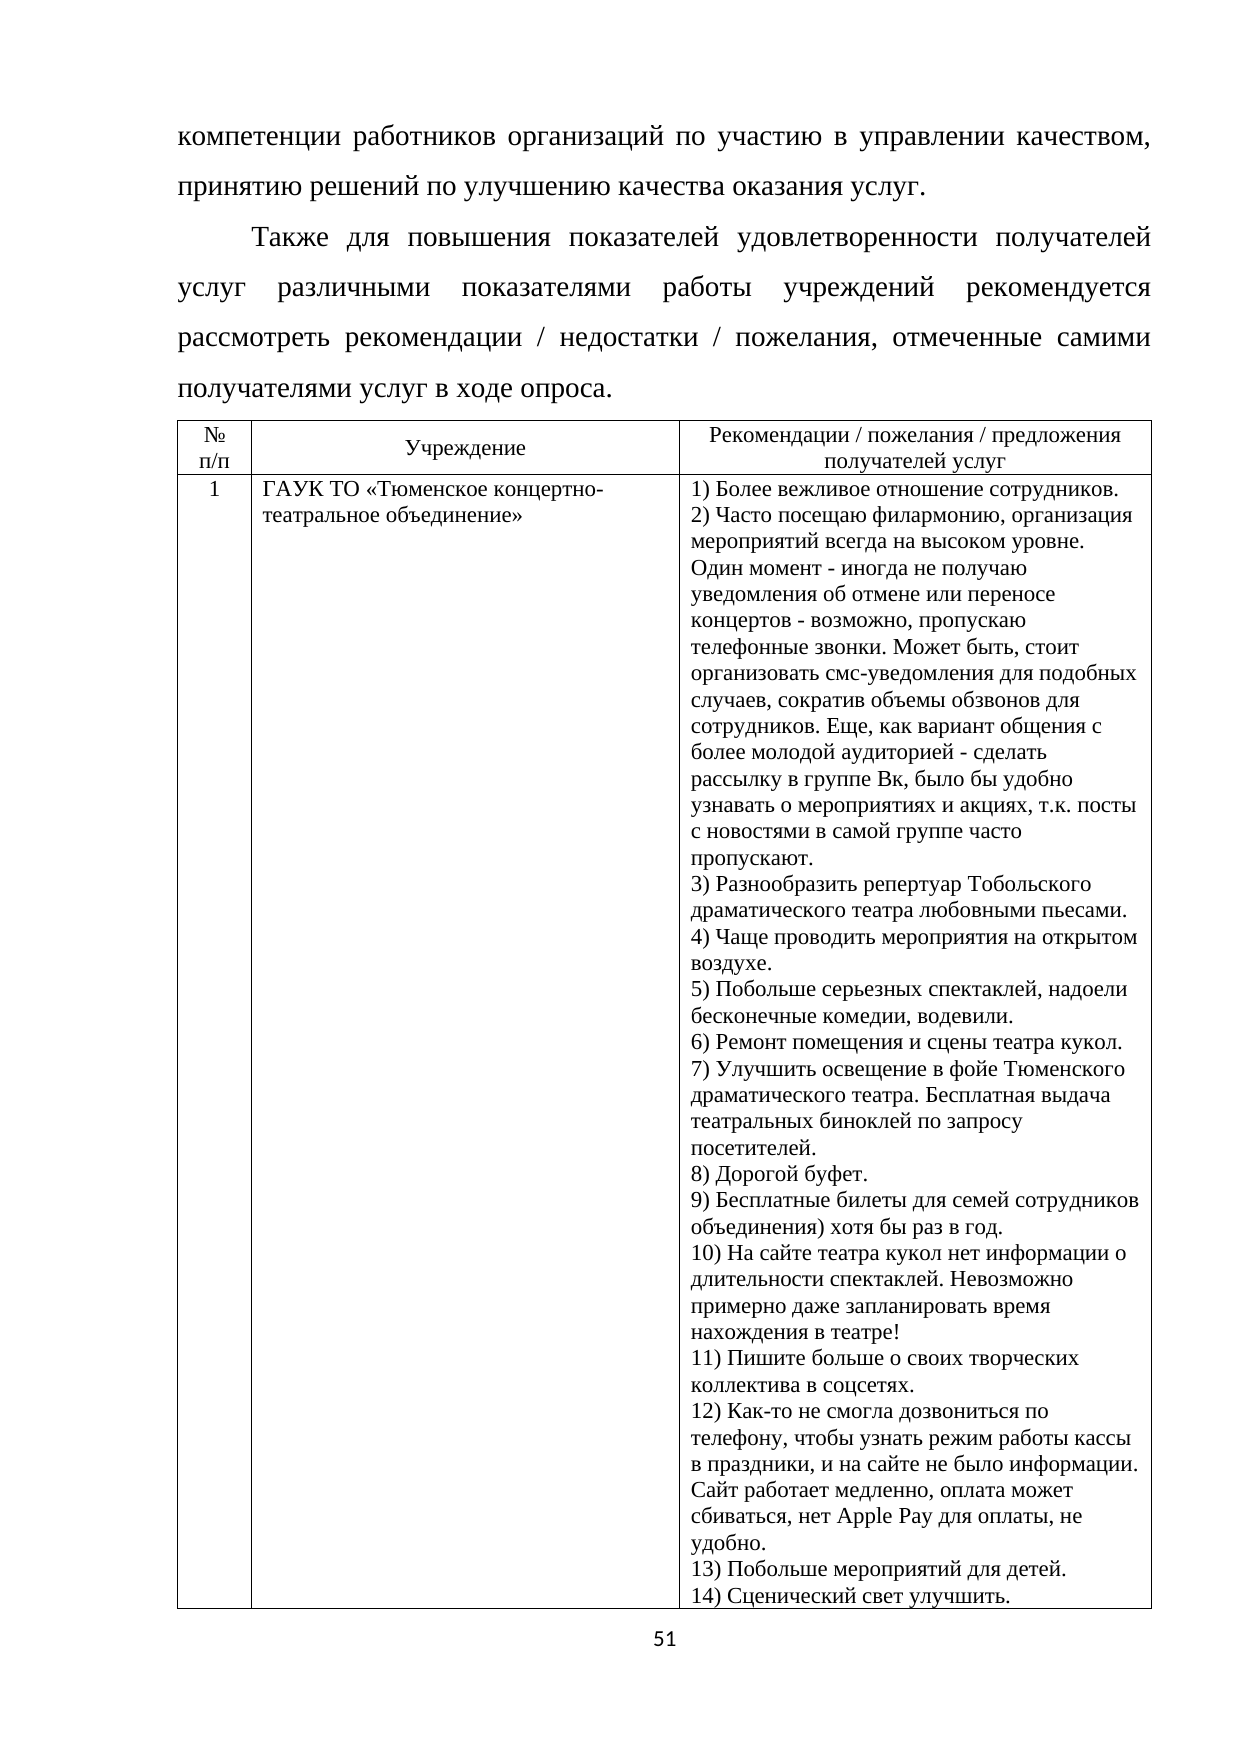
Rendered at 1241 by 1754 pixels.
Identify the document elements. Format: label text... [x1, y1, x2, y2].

table_header № п/п [178, 421, 251, 474]
table_cell ГАУК ТО «Тюменское концертно-театральное объединение» [252, 475, 679, 1608]
table_header Учреждение [252, 421, 679, 474]
text компетенции работников организаций по участию в управлении качеством, принятию решений по улучшению качества оказания услуг. [177, 118, 1152, 202]
table_cell 1 [178, 475, 251, 1608]
table_header Рекомендации / пожелания / предложения получателей услуг [680, 421, 1151, 474]
text Также для повышения показателей удовлетворенности получателей услуг различными показателями работы учреждений рекомендуется рассмотреть рекомендации / недостатки / пожелания, отмеченные самими получателями услуг в ходе опроса. [177, 219, 1152, 403]
table_cell 1) Более вежливое отношение сотрудников. 2) Часто посещаю филармонию, организация мероприятий всегда на высоком уровне. Один момент - иногда не получаю уведомления об отмене или переносе концертов - возможно, пропускаю телефонные звонки. Может быть, стоит организовать смс-уведомления для подобных случаев, сократив объемы обзвонов для сотрудников. Еще, как вариант общения с более молодой аудиторией - сделать рассылку в группе Вк, было бы удобно узнавать о мероприятиях и акциях, т.к. посты с новостями в самой группе часто пропускают. 3) Разнообразить репертуар Тобольского драматического театра любовными пьесами. 4) Чаще проводить мероприятия на открытом воздухе. 5) Побольше серьезных спектаклей, надоели бесконечные комедии, водевили. 6) Ремонт помещения и сцены театра кукол. 7) Улучшить освещение в фойе Тюменского драматического театра. Бесплатная выдача театральных биноклей по запросу посетителей. 8) Дорогой буфет. 9) Бесплатные билеты для семей сотрудников объединения) хотя бы раз в год. 10) На сайте театра кукол нет информации о длительности спектаклей. Невозможно примерно даже запланировать время нахождения в театре! 11) Пишите больше о своих творческих коллектива в соцсетях. 12) Как-то не смогла дозвониться по телефону, чтобы узнать режим работы кассы в праздники, и на сайте не было информации. Сайт работает медленно, оплата может сбиваться, нет Apple Pay для оплаты, не удобно. 13) Побольше мероприятий для детей. 14) Сценический свет улучшить. [680, 475, 1151, 1608]
